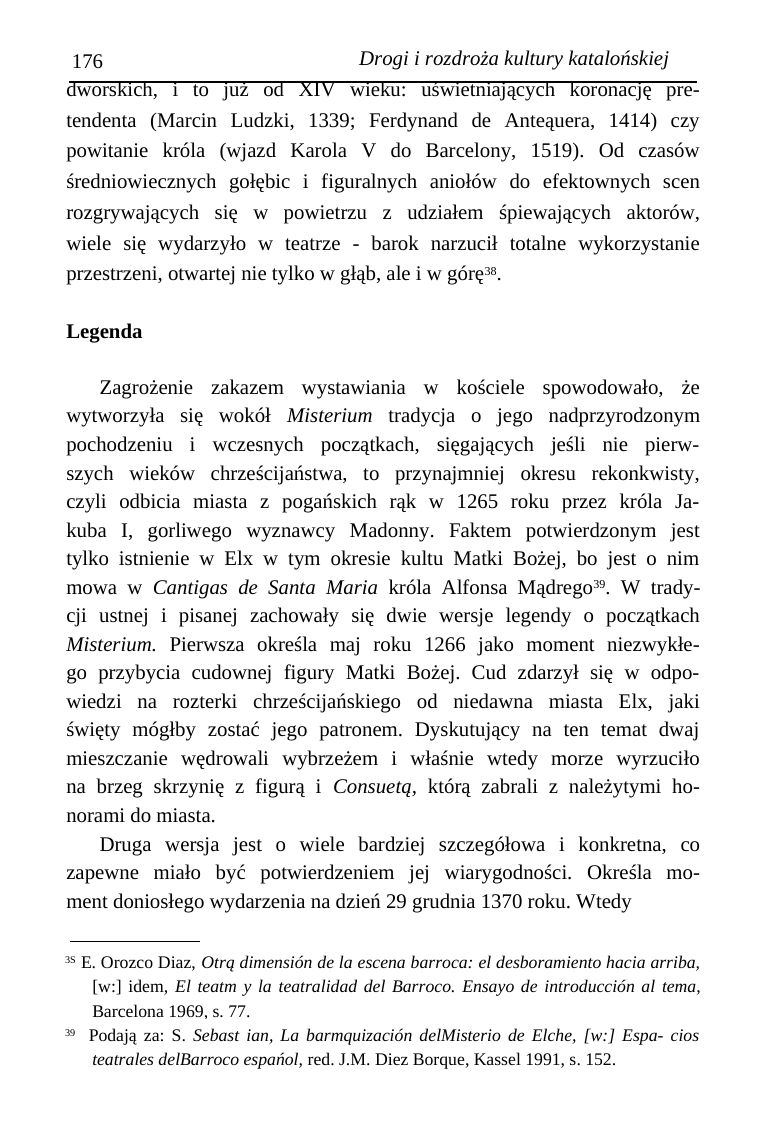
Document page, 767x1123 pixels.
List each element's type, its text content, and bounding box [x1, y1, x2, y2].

text 39 Podają za: S. Sebast ian, La barmquización delMisterio de Elche, [w:] Espa- cios teatrales delBarroco espańol, red. J.M. Diez Borque, Kassel 1991, s. 152. [65, 1025, 701, 1069]
text Drogi i rozdroża kultury katalońskiej [65, 46, 701, 70]
text Zagrożenie zakazem wystawiania w kościele spowodowało, że wytworzyła się wokół Misterium tradycja o jego nadprzyrodzonym pochodzeniu i wczesnych początkach, sięgających jeśli nie pierw- szych wieków chrześcijaństwa, to przynajmniej okresu rekonkwisty, czyli odbicia miasta z pogańskich rąk w 1265 roku przez króla Ja- kuba I, gorliwego wyznawcy Madonny. Faktem potwierdzonym jest tylko istnienie w Elx w tym okresie kultu Matki Bożej, bo jest o nim mowa w Cantigas de Santa Maria króla Alfonsa Mądrego39. W trady- cji ustnej i pisanej zachowały się dwie wersje legendy o początkach Misterium. Pierwsza określa maj roku 1266 jako moment niezwykłe- go przybycia cudownej figury Matki Bożej. Cud zdarzył się w odpo- wiedzi na rozterki chrześcijańskiego od niedawna miasta Elx, jaki święty mógłby zostać jego patronem. Dyskutujący na ten temat dwaj mieszczanie wędrowali wybrzeżem i właśnie wtedy morze wyrzuciło na brzeg skrzynię z figurą i Consuetą, którą zabrali z należytymi ho- norami do miasta. [66, 375, 701, 827]
text Druga wersja jest o wiele bardziej szczegółowa i konkretna, co zapewne miało być potwierdzeniem jej wiarygodności. Określa mo- ment doniosłego wydarzenia na dzień 29 grudnia 1370 roku. Wtedy [66, 831, 701, 913]
text dworskich, i to już od XIV wieku: uświetniających koronację pre- tendenta (Marcin Ludzki, 1339; Ferdynand de Anteąuera, 1414) czy powitanie króla (wjazd Karola V do Barcelony, 1519). Od czasów średniowiecznych gołębic i figuralnych aniołów do efektownych scen rozgrywających się w powietrzu z udziałem śpiewających aktorów, wiele się wydarzyło w teatrze - barok narzucił totalne wykorzystanie przestrzeni, otwartej nie tylko w głąb, ale i w górę38. [66, 77, 701, 285]
text 3S E. Orozco Diaz, Otrą dimensión de la escena barroca: el desboramiento hacia arriba, [w:] idem, El teatm y la teatralidad del Barroco. Ensayo de introducción al tema, Barcelona 1969, s. 77. [65, 952, 701, 1018]
subtitle Legenda [66, 319, 701, 343]
